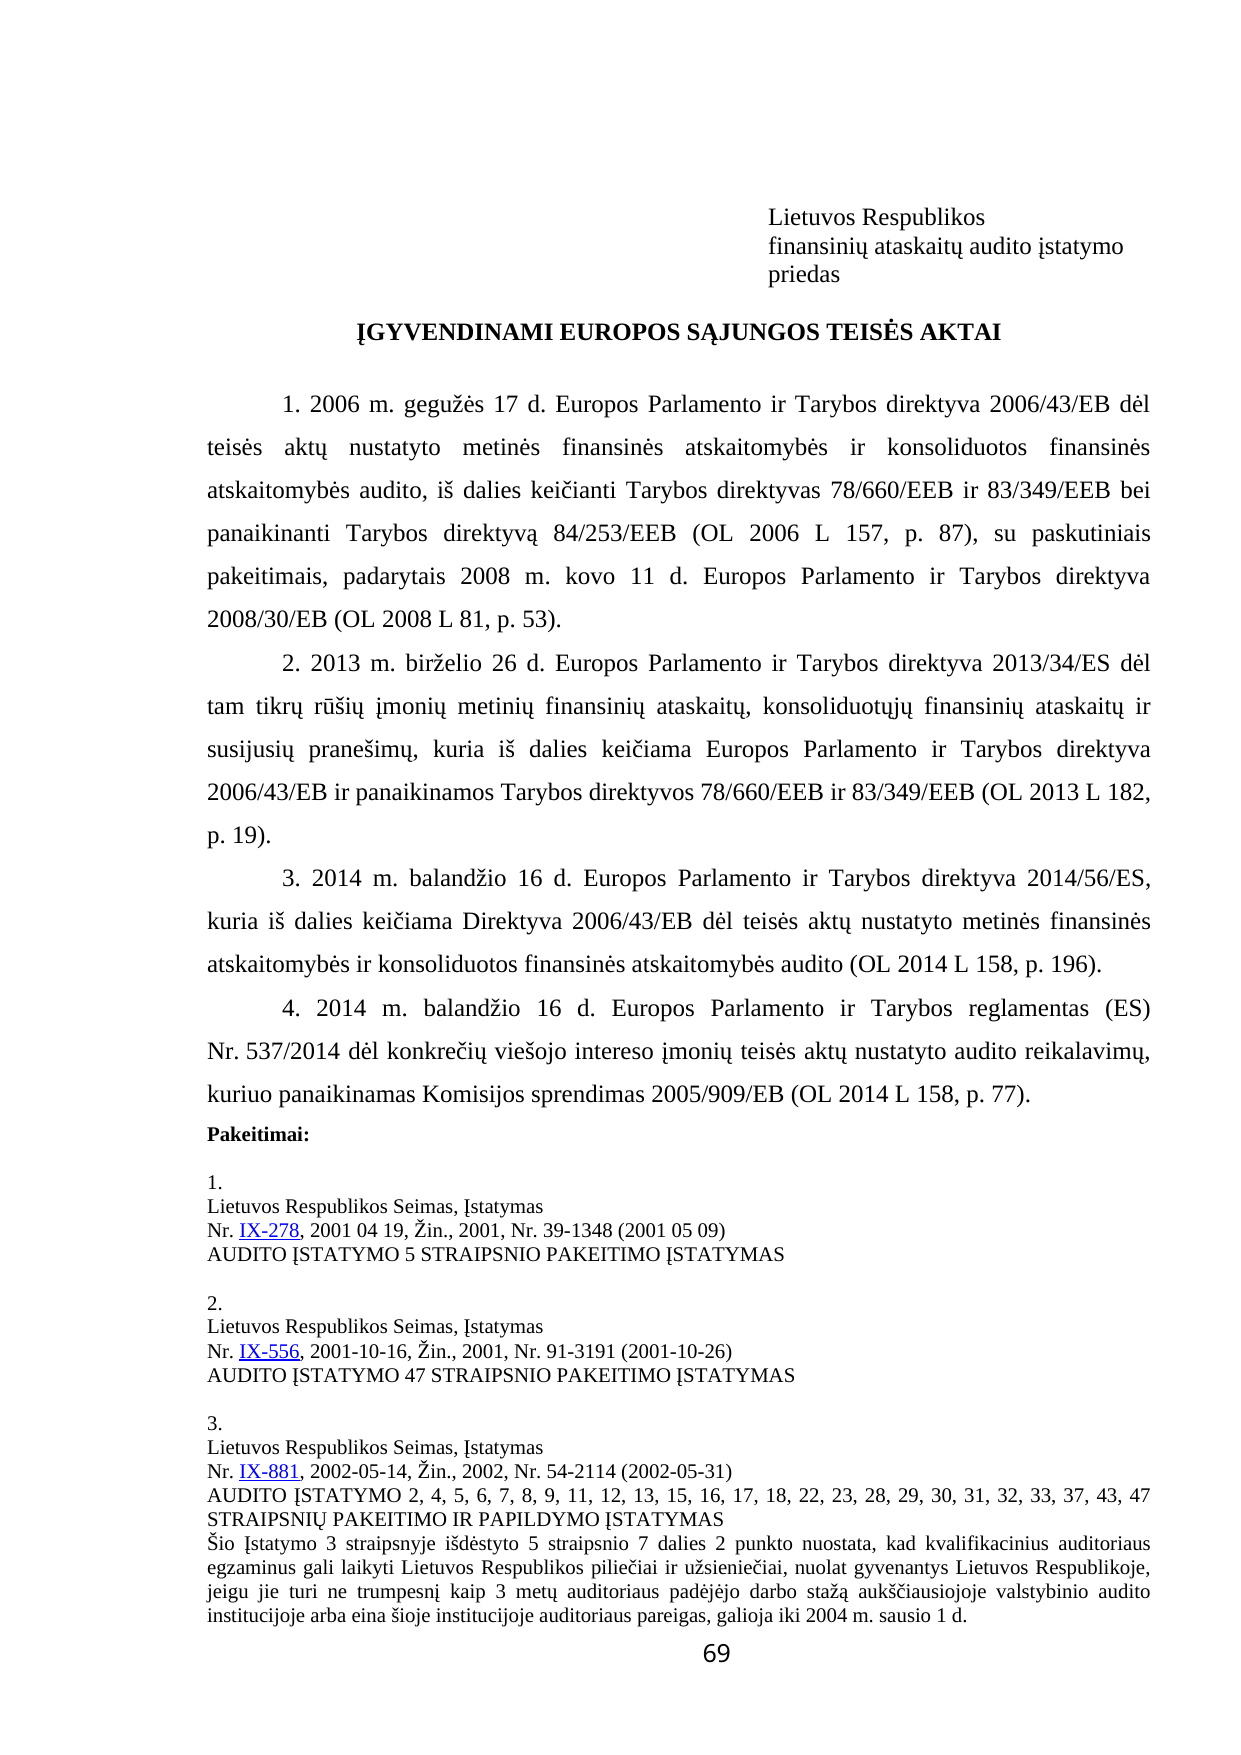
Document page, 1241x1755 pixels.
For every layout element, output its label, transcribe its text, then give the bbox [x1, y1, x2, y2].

text AUDITO ĮSTATYMO 5 STRAIPSNIO PAKEITIMO ĮSTATYMAS [207, 1242, 1152, 1266]
text 1. 2006 m. gegužės 17 d. Europos Parlamento ir Tarybos direktyva 2006/43/EB dėl teisės aktų nustatyto metinės finansinės atskaitomybės ir konsoliduotos finansinės atskaitomybės audito, iš dalies keičianti Tarybos direktyvas 78/660/EEB ir 83/349/EEB bei panaikinanti Tarybos direktyvą 84/253/EEB (OL 2006 L 157, p. 87), su paskutiniais pakeitimais, padarytais 2008 m. kovo 11 d. Europos Parlamento ir Tarybos direktyva 2008/30/EB (OL 2008 L 81, p. 53). [207, 389, 1152, 633]
text Šio Įstatymo 3 straipsnyje išdėstyto 5 straipsnio 7 dalies 2 punkto nuostata, kad kvalifikacinius auditoriaus egzaminus gali laikyti Lietuvos Respublikos piliečiai ir užsieniečiai, nuolat gyvenantys Lietuvos Respublikoje, jeigu jie turi ne trumpesnį kaip 3 metų auditoriaus padėjėjo darbo stažą aukščiausiojoje valstybinio audito institucijoje arba eina šioje institucijoje auditoriaus pareigas, galioja iki 2004 m. sausio 1 d. [207, 1531, 1152, 1627]
text Lietuvos Respublikos [207, 202, 1152, 231]
text ĮGYVENDINAMI EUROPOS SĄJUNGOS TEISĖS AKTAI [207, 317, 1152, 346]
text finansinių ataskaitų audito įstatymo [207, 231, 1152, 259]
text Nr. IX-556, 2001-10-16, Žin., 2001, Nr. 91-3191 (2001-10-26) [207, 1338, 1152, 1363]
text 2. 2013 m. birželio 26 d. Europos Parlamento ir Tarybos direktyva 2013/34/ES dėl tam tikrų rūšių įmonių metinių finansinių ataskaitų, konsoliduotųjų finansinių ataskaitų ir susijusių pranešimų, kuria iš dalies keičiama Europos Parlamento ir Tarybos direktyva 2006/43/EB ir panaikinamos Tarybos direktyvos 78/660/EEB ir 83/349/EEB (OL 2013 L 182, p. 19). [207, 648, 1152, 849]
text Lietuvos Respublikos Seimas, Įstatymas [207, 1314, 1152, 1338]
text 3. [207, 1411, 1152, 1435]
text Lietuvos Respublikos Seimas, Įstatymas [207, 1435, 1152, 1459]
text Nr. IX-278, 2001 04 19, Žin., 2001, Nr. 39-1348 (2001 05 09) [207, 1218, 1152, 1242]
text 1. [207, 1170, 1152, 1194]
text 4. 2014 m. balandžio 16 d. Europos Parlamento ir Tarybos reglamentas (ES) Nr. 537/2014 dėl konkrečių viešojo intereso įmonių teisės aktų nustatyto audito reikalavimų, kuriuo panaikinamas Komisijos sprendimas 2005/909/EB (OL 2014 L 158, p. 77). [207, 993, 1152, 1108]
text AUDITO ĮSTATYMO 47 STRAIPSNIO PAKEITIMO ĮSTATYMAS [207, 1363, 1152, 1387]
text AUDITO ĮSTATYMO 2, 4, 5, 6, 7, 8, 9, 11, 12, 13, 15, 16, 17, 18, 22, 23, 28, 29, 30, 31, 32, 33, 37, 43, 47 STRAIPSNIŲ PAKEITIMO IR PAPILDYMO ĮSTATYMAS [207, 1483, 1152, 1531]
text Pakeitimai: [207, 1122, 1152, 1146]
text Lietuvos Respublikos Seimas, Įstatymas [207, 1194, 1152, 1218]
text Nr. IX-881, 2002-05-14, Žin., 2002, Nr. 54-2114 (2002-05-31) [207, 1459, 1152, 1483]
text 2. [207, 1290, 1152, 1314]
text 3. 2014 m. balandžio 16 d. Europos Parlamento ir Tarybos direktyva 2014/56/ES, kuria iš dalies keičiama Direktyva 2006/43/EB dėl teisės aktų nustatyto metinės finansinės atskaitomybės ir konsoliduotos finansinės atskaitomybės audito (OL 2014 L 158, p. 196). [207, 863, 1152, 978]
text priedas [207, 259, 1152, 288]
